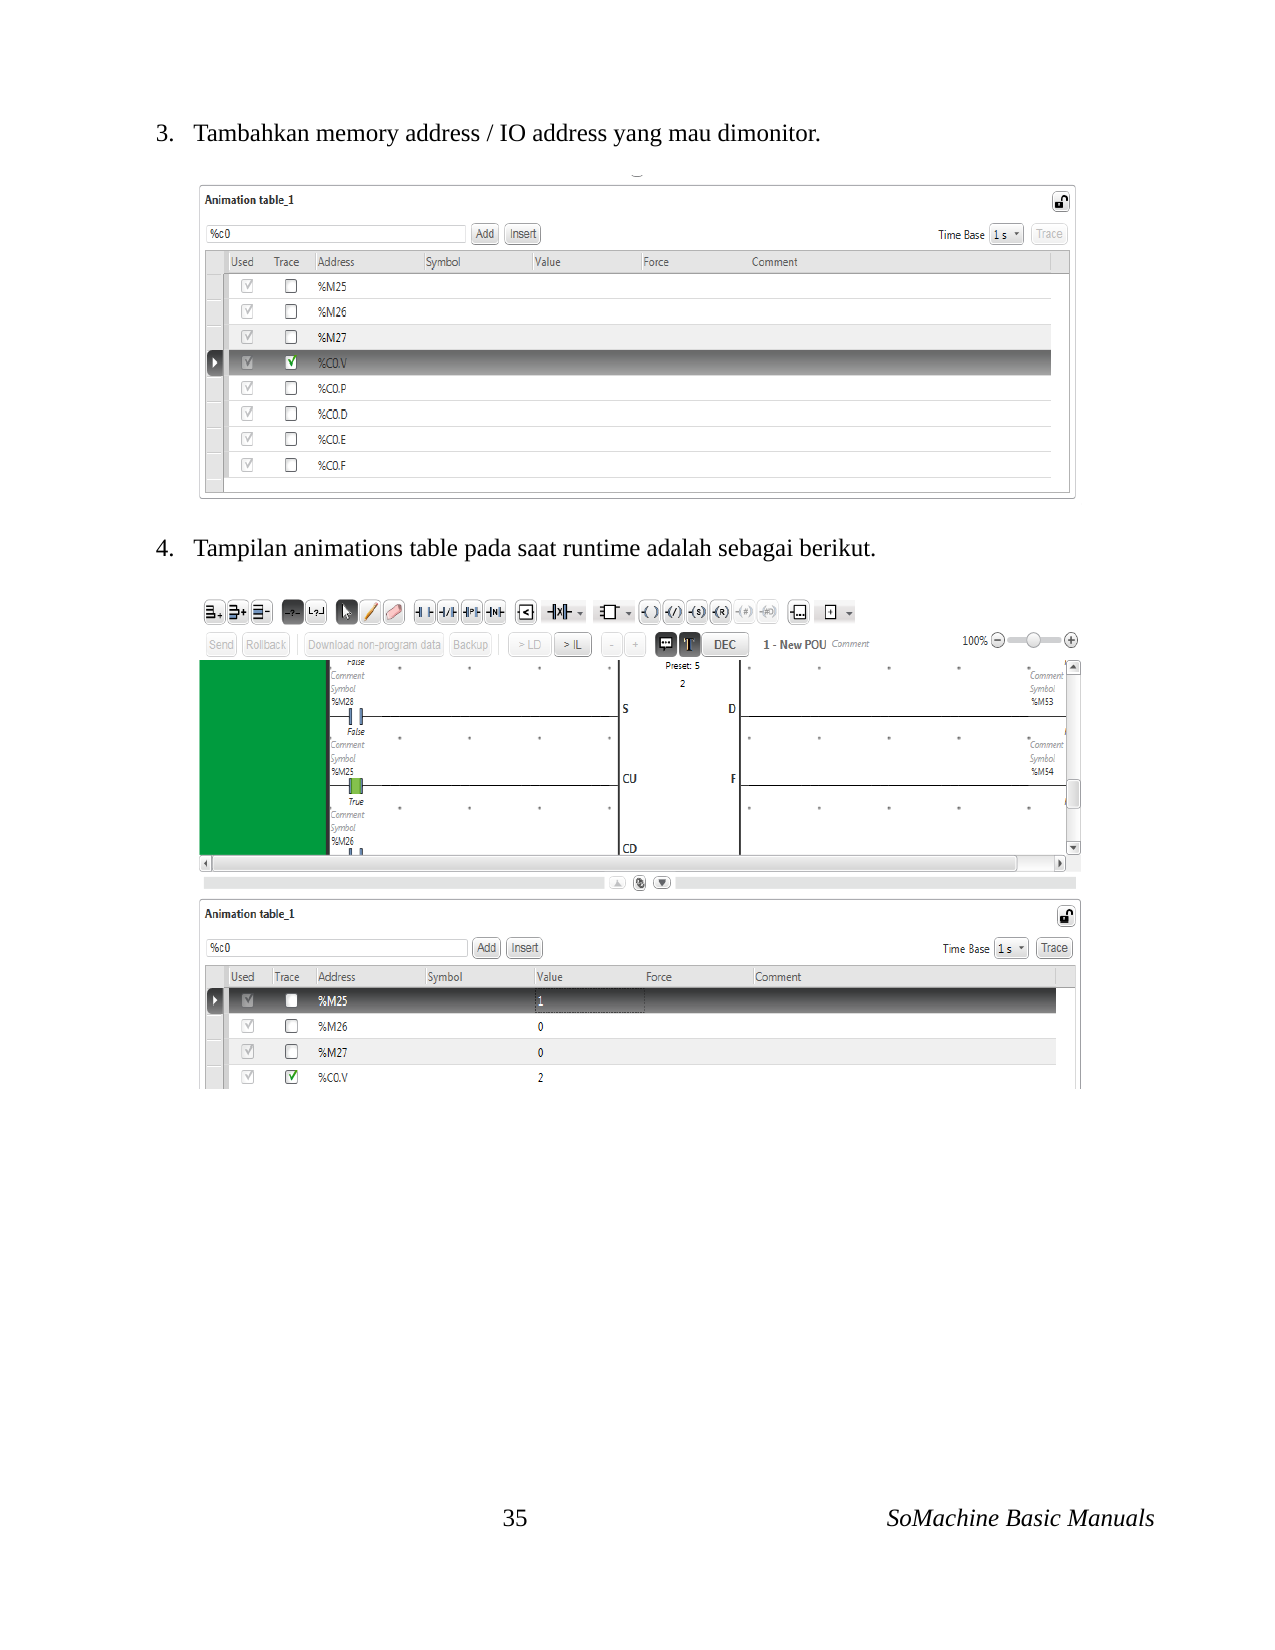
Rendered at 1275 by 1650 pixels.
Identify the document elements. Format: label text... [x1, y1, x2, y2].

picture [193, 175, 1082, 505]
picture [193, 590, 1082, 1089]
list Tampilan animations table pada saat runtime adalah sebagai berikut. [156, 533, 1157, 562]
list Tambahkan memory address / IO address yang mau dimonitor. [156, 118, 1157, 147]
